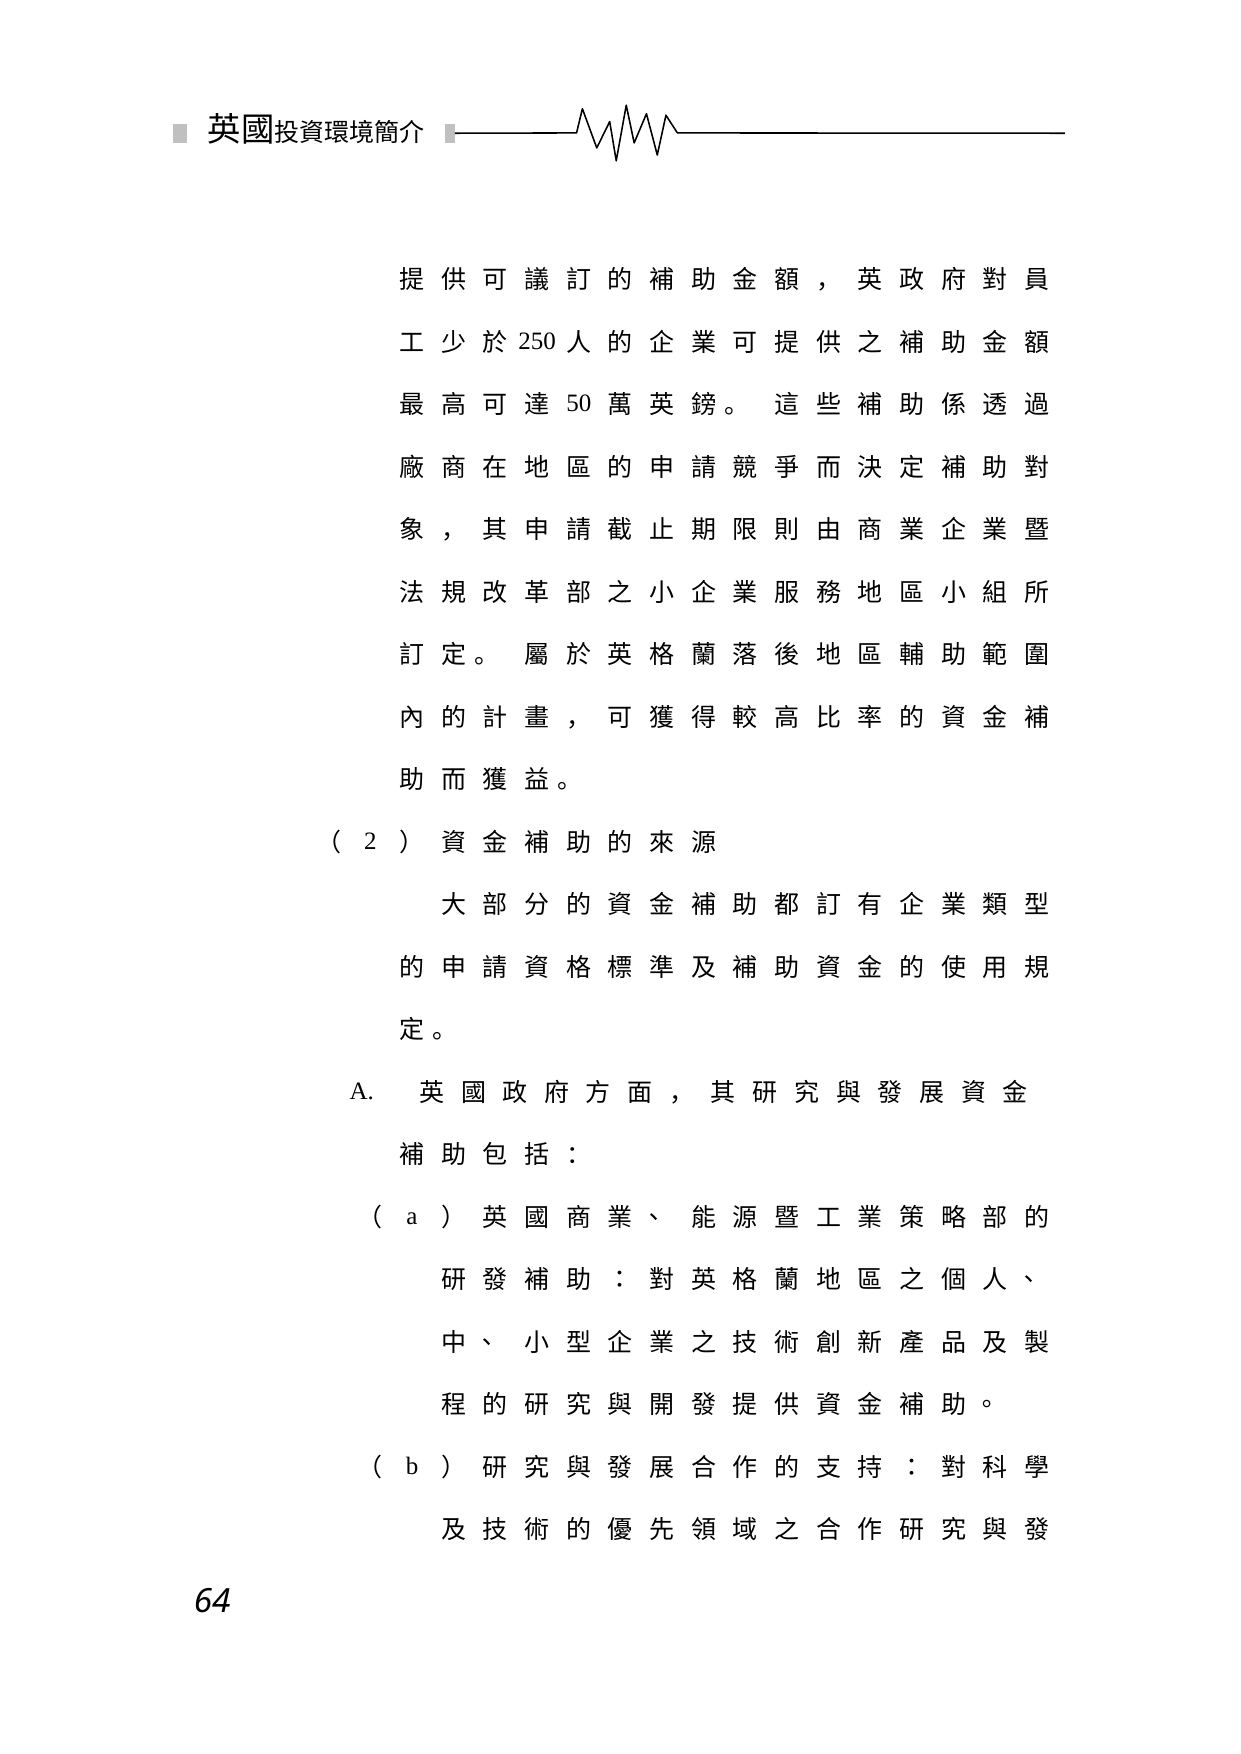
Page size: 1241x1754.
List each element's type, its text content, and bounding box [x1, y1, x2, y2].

text （b）研究與發展合作的支持：對科學及技術的優先領域之合作研究與發 [342, 1424, 1058, 1549]
text （2）資金補助的來源 [306, 799, 1058, 861]
text 大部分的資金補助都訂有企業類型的申請資格標準及補助資金的使用規定。 [367, 861, 1058, 1049]
text 提供可議訂的補助金額，英政府對員工少於250人的企業可提供之補助金額最高可達50萬英鎊。這些補助係透過廠商在地區的申請競爭而決定補助對象，其申請截止期限則由商業企業暨法規改革部之小企業服務地區小組所訂定。屬於英格蘭落後地區輔助範圍內的計畫，可獲得較高比率的資金補助而獲益。 [330, 236, 1058, 799]
text A. 英國政府方面，其研究與發展資金補助包括： [330, 1049, 1058, 1174]
text （a）英國商業、能源暨工業策略部的研發補助：對英格蘭地區之個人、中、小型企業之技術創新產品及製程的研究與開發提供資金補助。 [342, 1174, 1058, 1424]
